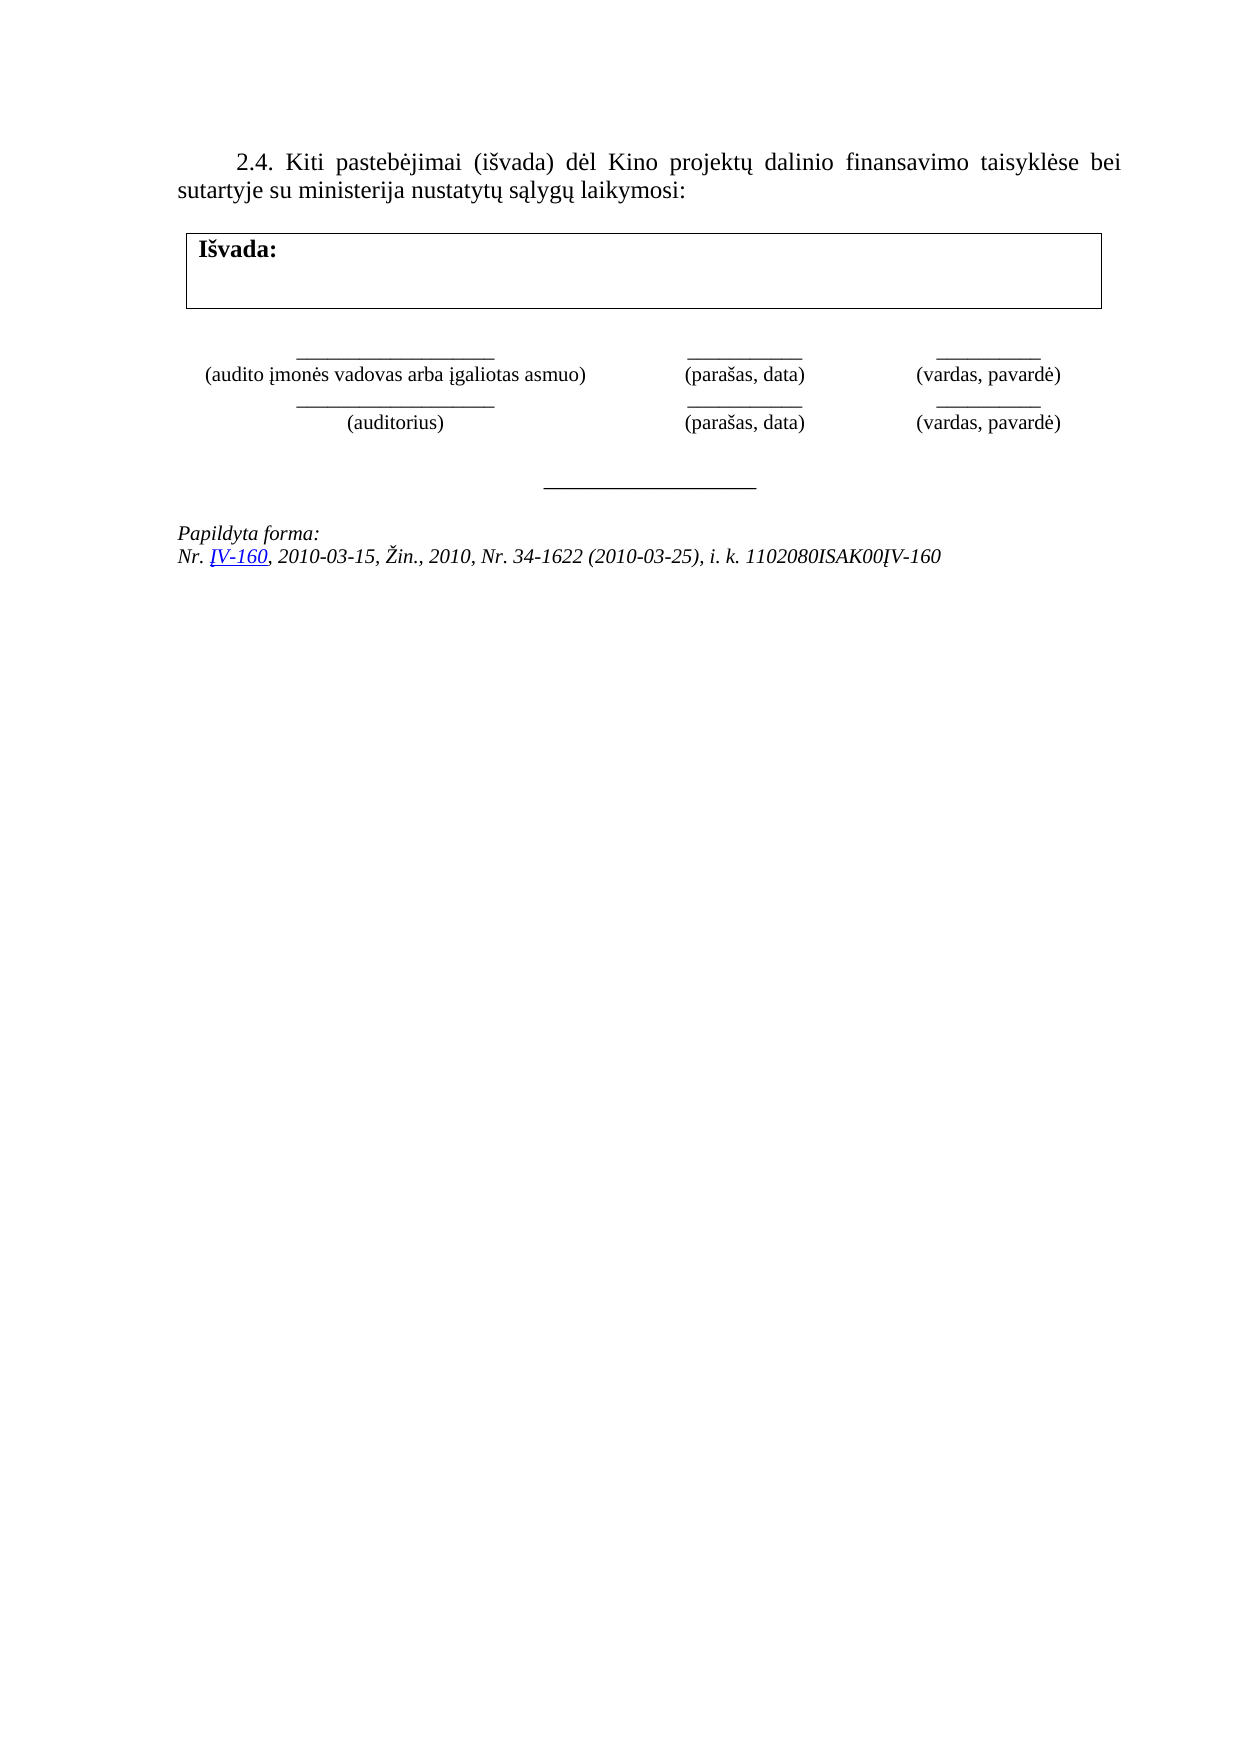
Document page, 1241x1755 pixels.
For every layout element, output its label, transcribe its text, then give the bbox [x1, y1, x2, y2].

table_header ___________________ (audito įmonės vadovas arba įgaliotas asmuo) ___________________ (auditorius) [177, 338, 613, 434]
table_header __________ (vardas, pavardė) __________ (vardas, pavardė) [876, 338, 1101, 434]
text Papildyta forma: [177, 520, 1122, 544]
table_header ___________ (parašas, data) ___________ (parašas, data) [614, 338, 876, 434]
text Nr. ĮV-160, 2010-03-15, Žin., 2010, Nr. 34-1622 (2010-03-25), i. k. 1102080ISAK00ĮV-160 [177, 544, 1122, 568]
text _________________ [177, 463, 1122, 492]
table_header Išvada: [187, 234, 1101, 308]
text 2.4. Kiti pastebėjimai (išvada) dėl Kino projektų dalinio finansavimo taisyklėse bei sutartyje su ministerija nustatytų sąlygų laikymosi: [177, 147, 1122, 204]
